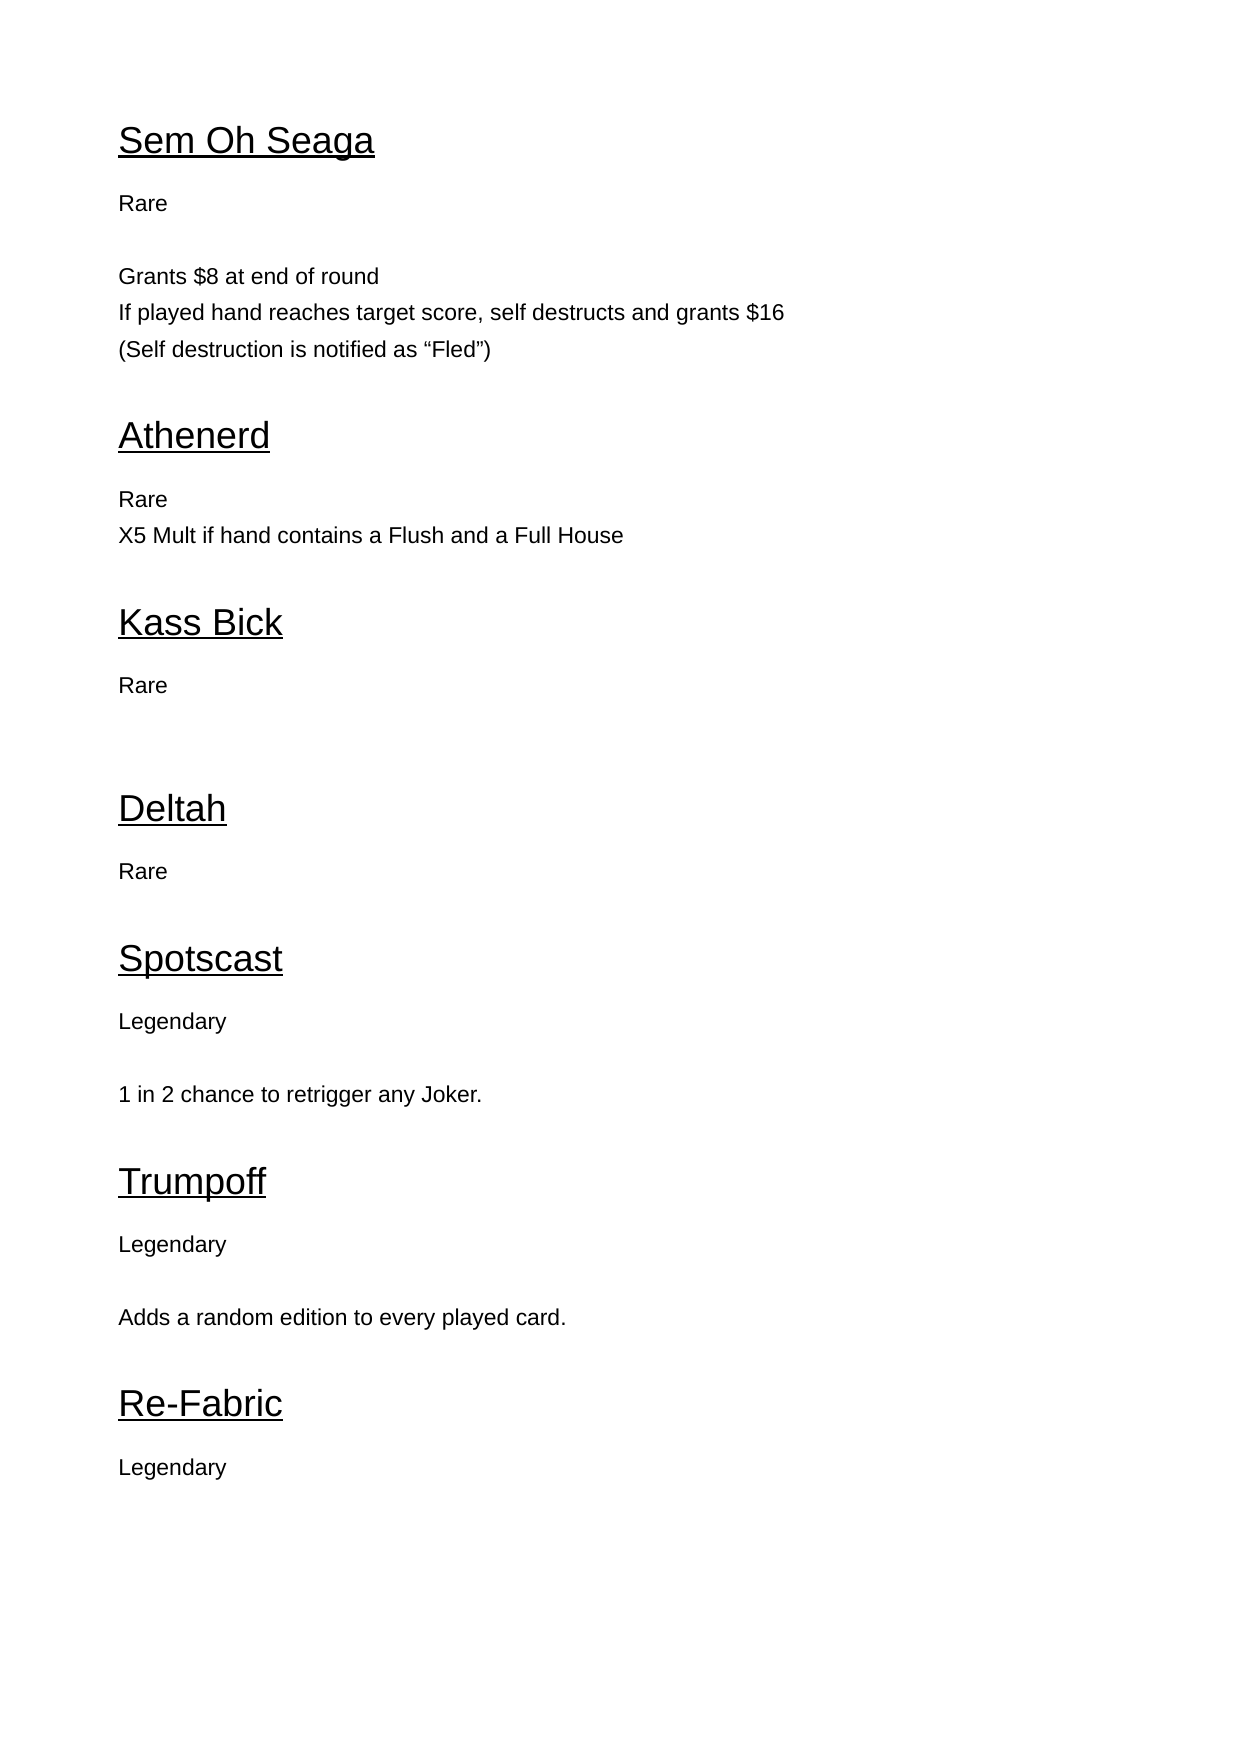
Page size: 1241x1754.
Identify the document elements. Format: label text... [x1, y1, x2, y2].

text If played hand reaches target score, self destructs and grants $16 [118, 299, 1122, 326]
text Grants $8 at end of round [118, 263, 1122, 289]
text Rare [118, 672, 1122, 698]
subtitle Spotscast [118, 936, 1122, 979]
subtitle Trumpoff [118, 1159, 1122, 1202]
subtitle Athenerd [118, 413, 1122, 457]
text Legendary [118, 1231, 1122, 1257]
text Legendary [118, 1008, 1122, 1034]
text X5 Mult if hand contains a Flush and a Full House [118, 522, 1122, 548]
text Adds a random edition to every played card. [118, 1304, 1122, 1330]
subtitle Sem Oh Seaga [118, 118, 1122, 161]
text (Self destruction is notified as “Fled”) [118, 336, 1122, 362]
text Legendary [118, 1454, 1122, 1480]
subtitle Deltah [118, 786, 1122, 829]
text Rare [118, 486, 1122, 512]
subtitle Kass Bick [118, 600, 1122, 643]
text Rare [118, 190, 1122, 216]
text Rare [118, 858, 1122, 884]
subtitle Re-Fabric [118, 1382, 1122, 1425]
text 1 in 2 chance to retrigger any Joker. [118, 1081, 1122, 1107]
